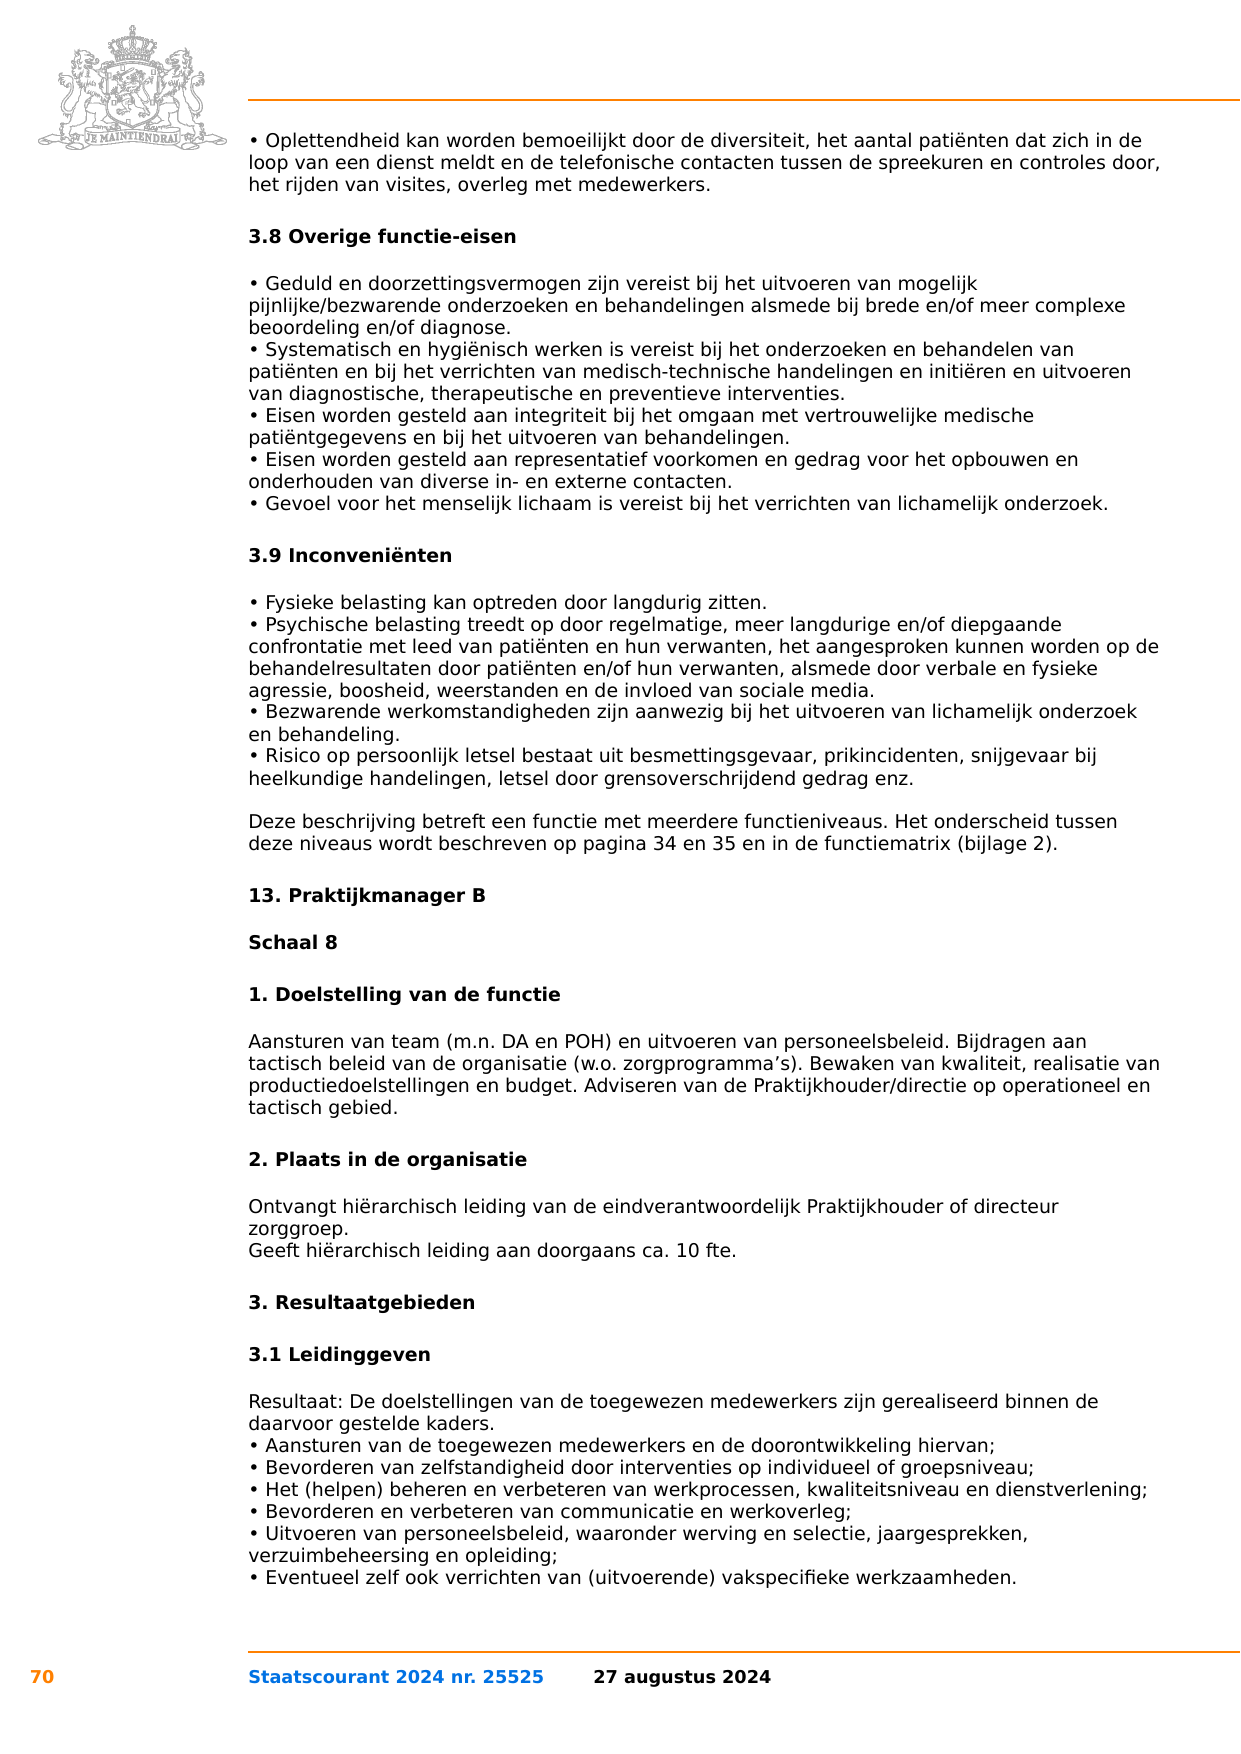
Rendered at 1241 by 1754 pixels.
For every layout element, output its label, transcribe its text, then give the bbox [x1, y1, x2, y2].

text • Uitvoeren van personeelsbeleid, waaronder werving en selectie, jaargesprekken, verzuimbeheersing en opleiding; [248, 1523, 1163, 1567]
text • Het (helpen) beheren en verbeteren van werkprocessen, kwaliteitsniveau en dienstverlening; [248, 1479, 1163, 1501]
text Ontvangt hiërarchisch leiding van de eindverantwoordelijk Praktijkhouder of directeur zorggroep. [248, 1196, 1163, 1240]
subtitle 2. Plaats in de organisatie [248, 1149, 1163, 1171]
text • Aansturen van de toegewezen medewerkers en de doorontwikkeling hiervan; [248, 1435, 1163, 1457]
text • Psychische belasting treedt op door regelmatige, meer langdurige en/of diepgaande confrontatie met leed van patiënten en hun verwanten, het aangesproken kunnen worden op de behandelresultaten door patiënten en/of hun verwanten, alsmede door verbale en fysieke agressie, boosheid, weerstanden en de invloed van sociale media. [248, 613, 1163, 701]
text • Bevorderen en verbeteren van communicatie en werkoverleg; [248, 1501, 1163, 1523]
subtitle 13. Praktijkmanager B [248, 885, 1163, 907]
text Aansturen van team (m.n. DA en POH) en uitvoeren van personeelsbeleid. Bijdragen aan tactisch beleid van de organisatie (w.o. zorgprogramma’s). Bewaken van kwaliteit, realisatie van productiedoelstellingen en budget. Adviseren van de Praktijkhouder/directie op operationeel en tactisch gebied. [248, 1031, 1163, 1119]
picture [38, 25, 227, 150]
text Resultaat: De doelstellingen van de toegewezen medewerkers zijn gerealiseerd binnen de daarvoor gestelde kaders. [248, 1391, 1163, 1435]
text • Risico op persoonlijk letsel bestaat uit besmettingsgevaar, prikincidenten, snijgevaar bij heelkundige handelingen, letsel door grensoverschrijdend gedrag enz. [248, 745, 1163, 789]
subtitle 3. Resultaatgebieden [248, 1292, 1163, 1314]
subtitle 3.9 Inconveniënten [248, 544, 1163, 567]
subtitle 3.1 Leidinggeven [248, 1344, 1163, 1366]
text • Oplettendheid kan worden bemoeilijkt door de diversiteit, het aantal patiënten dat zich in de loop van een dienst meldt en de telefonische contacten tussen de spreekuren en controles door, het rijden van visites, overleg met medewerkers. [248, 130, 1163, 196]
text • Systematisch en hygiënisch werken is vereist bij het onderzoeken en behandelen van patiënten en bij het verrichten van medisch-technische handelingen en initiëren en uitvoeren van diagnostische, therapeutische en preventieve interventies. [248, 339, 1163, 405]
subtitle Schaal 8 [248, 932, 1163, 954]
text • Gevoel voor het menselijk lichaam is vereist bij het verrichten van lichamelijk onderzoek. [248, 493, 1163, 514]
text • Fysieke belasting kan optreden door langdurig zitten. [248, 592, 1163, 613]
text • Bevorderen van zelfstandigheid door interventies op individueel of groepsniveau; [248, 1457, 1163, 1479]
text Deze beschrijving betreft een functie met meerdere functieniveaus. Het onderscheid tussen deze niveaus wordt beschreven op pagina 34 en 35 en in de functiematrix (bijlage 2). [248, 811, 1163, 855]
subtitle 1. Doelstelling van de functie [248, 984, 1163, 1006]
text • Bezwarende werkomstandigheden zijn aanwezig bij het uitvoeren van lichamelijk onderzoek en behandeling. [248, 701, 1163, 745]
text • Geduld en doorzettingsvermogen zijn vereist bij het uitvoeren van mogelijk pijnlijke/bezwarende onderzoeken en behandelingen alsmede bij brede en/of meer complexe beoordeling en/of diagnose. [248, 273, 1163, 339]
text • Eisen worden gesteld aan integriteit bij het omgaan met vertrouwelijke medische patiëntgegevens en bij het uitvoeren van behandelingen. [248, 405, 1163, 449]
text • Eventueel zelf ook verrichten van (uitvoerende) vakspecifieke werkzaamheden. [248, 1567, 1163, 1589]
subtitle 3.8 Overige functie-eisen [248, 226, 1163, 248]
text • Eisen worden gesteld aan representatief voorkomen en gedrag voor het opbouwen en onderhouden van diverse in- en externe contacten. [248, 449, 1163, 493]
text Geeft hiërarchisch leiding aan doorgaans ca. 10 fte. [248, 1240, 1163, 1262]
